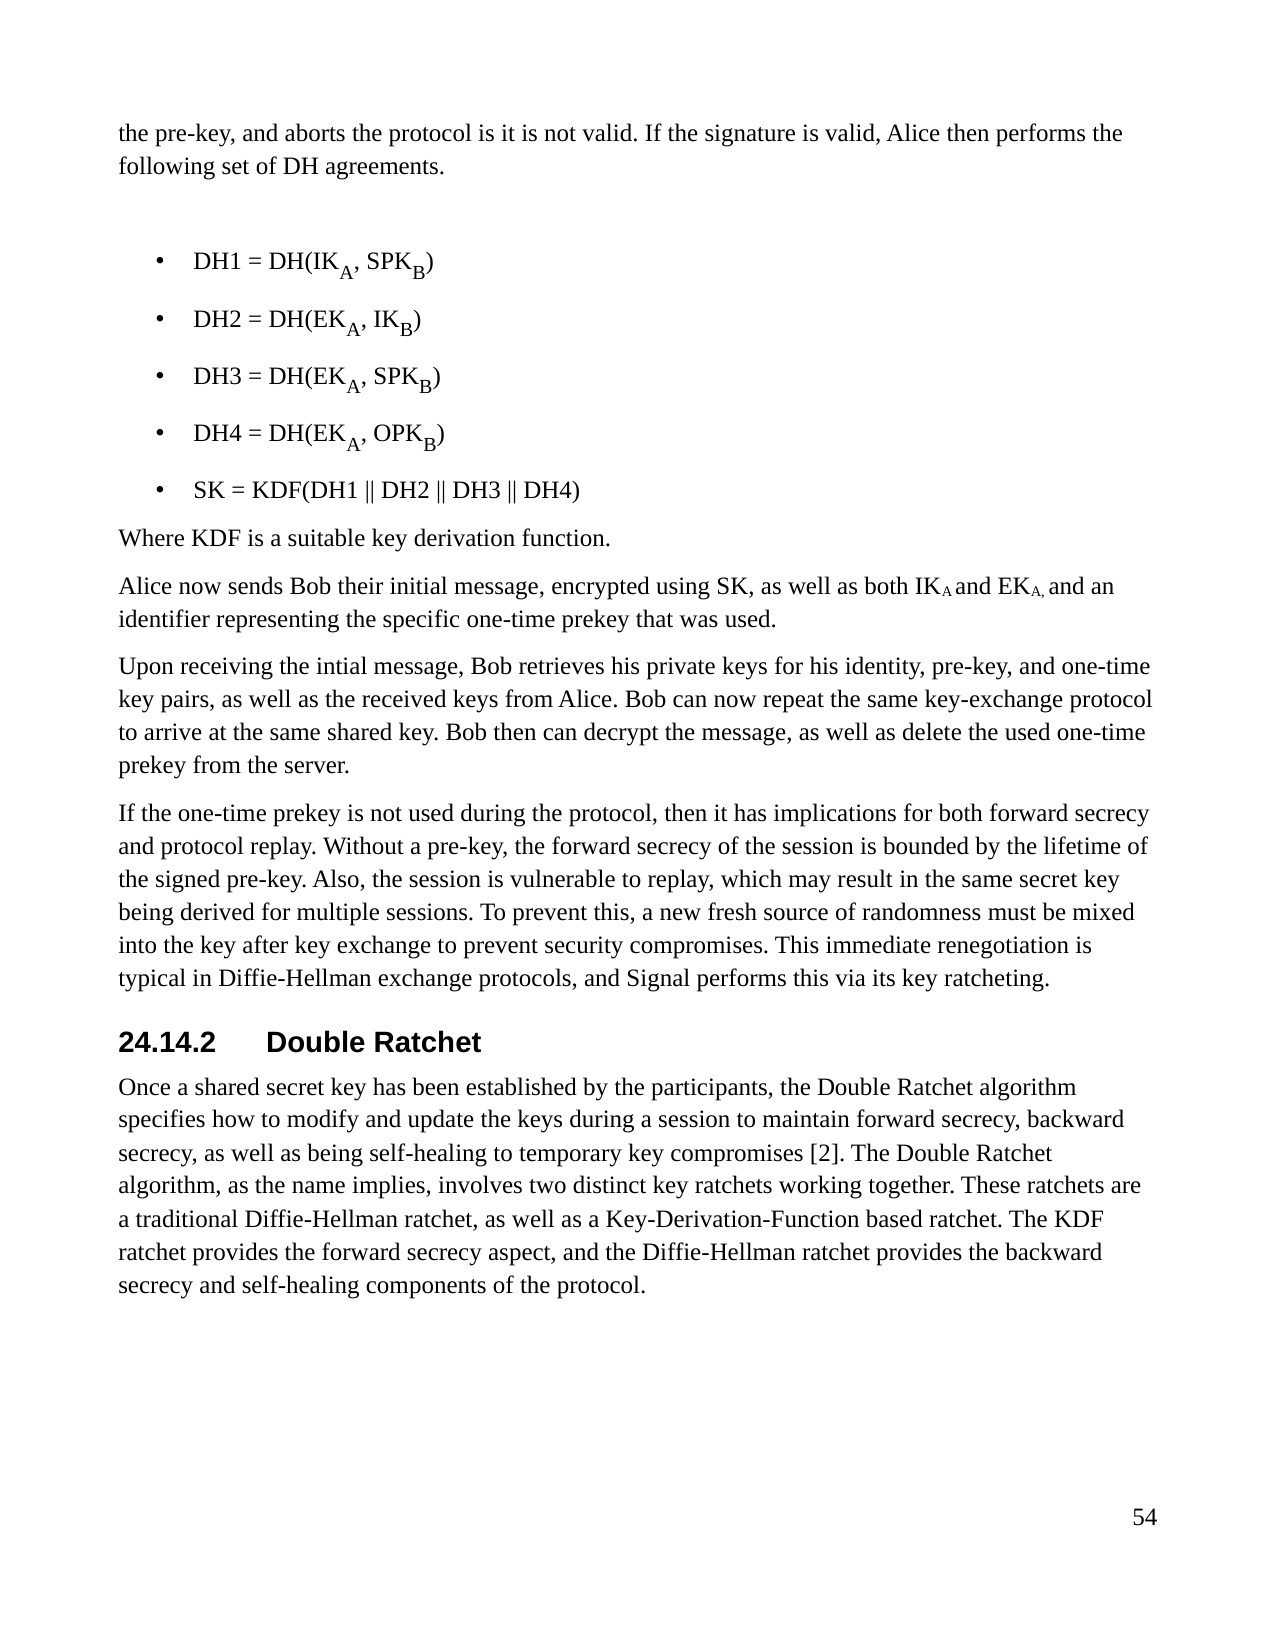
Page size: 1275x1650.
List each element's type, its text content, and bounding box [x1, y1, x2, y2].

list DH3 = DH(EKA, SPKB) [156, 361, 1157, 398]
list SK = KDF(DH1 || DH2 || DH3 || DH4) [156, 476, 1157, 504]
subtitle Double Ratchet [118, 1025, 1157, 1059]
text Where KDF is a suitable key derivation function. [118, 523, 1157, 552]
text Once a shared secret key has been established by the participants, the Double Ratchet algorithm specifies how to modify and update the keys during a session to maintain forward secrecy, backward secrecy, as well as being self-healing to temporary key compromises [2]. The Double Ratchet algorithm, as the name implies, involves two distinct key ratchets working together. These ratchets are a traditional Diffie-Hellman ratchet, as well as a Key-Derivation-Function based ratchet. The KDF ratchet provides the forward secrecy aspect, and the Diffie-Hellman ratchet provides the backward secrecy and self-healing components of the protocol. [118, 1072, 1157, 1298]
text Upon receiving the intial message, Bob retrieves his private keys for his identity, pre-key, and one-time key pairs, as well as the received keys from Alice. Bob can now repeat the same key-exchange protocol to arrive at the same shared key. Bob then can decrypt the message, as well as delete the used one-time prekey from the server. [118, 651, 1157, 779]
text the pre-key, and aborts the protocol is it is not valid. If the signature is valid, Alice then performs the following set of DH agreements. [118, 118, 1157, 180]
list DH1 = DH(IKA, SPKB) [156, 246, 1157, 283]
list DH4 = DH(EKA, OPKB) [156, 418, 1157, 455]
text If the one-time prekey is not used during the protocol, then it has implications for both forward secrecy and protocol replay. Without a pre-key, the forward secrecy of the session is bounded by the lifetime of the signed pre-key. Also, the session is vulnerable to replay, which may result in the same secret key being derived for multiple sessions. To prevent this, a new fresh source of randomness must be mixed into the key after key exchange to prevent security compromises. This immediate renegotiation is typical in Diffie-Hellman exchange protocols, and Signal performs this via its key ratcheting. [118, 798, 1157, 992]
list DH2 = DH(EKA, IKB) [156, 304, 1157, 341]
text Alice now sends Bob their initial message, encrypted using SK, as well as both IKA and EKA, and an identifier representing the specific one-time prekey that was used. [118, 571, 1157, 632]
